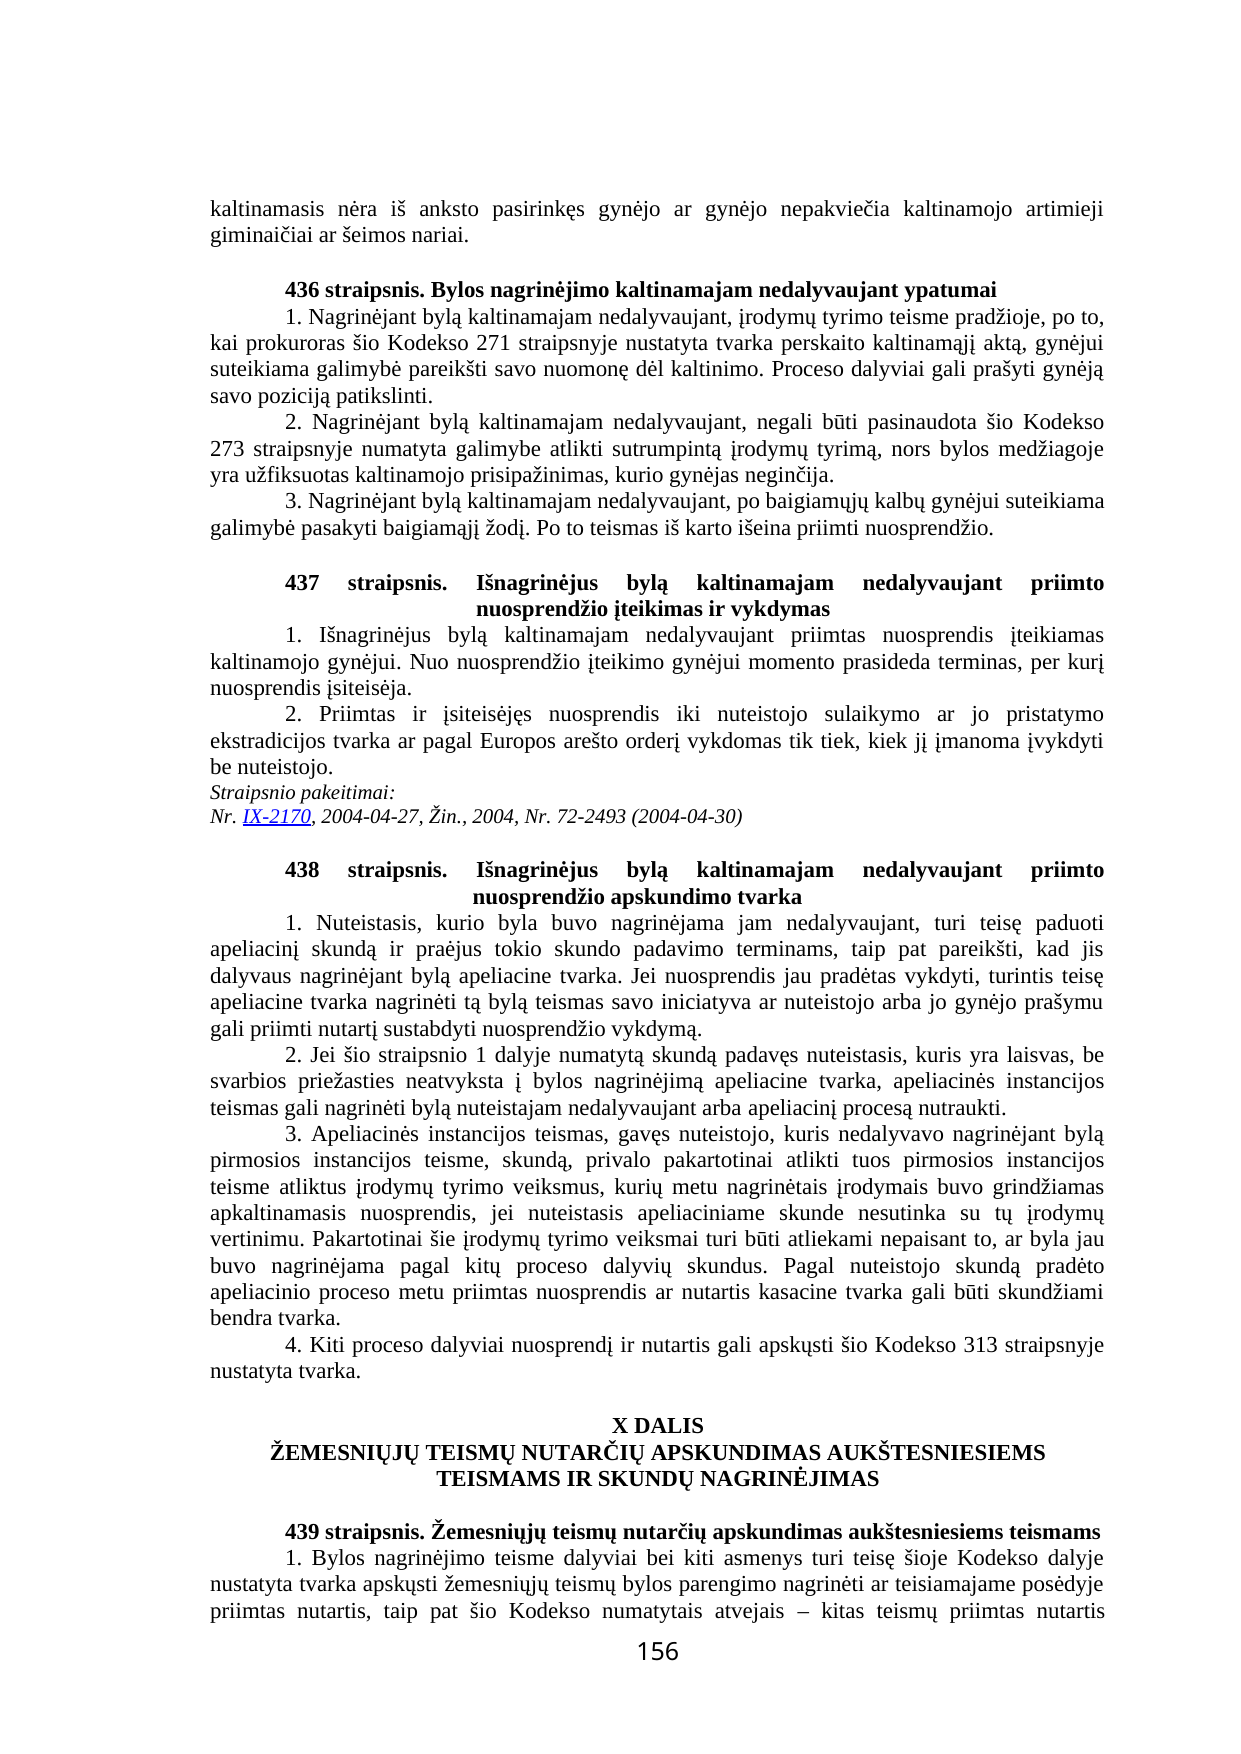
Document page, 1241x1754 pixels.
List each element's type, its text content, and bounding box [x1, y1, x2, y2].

text 2. Nagrinėjant bylą kaltinamajam nedalyvaujant, negali būti pasinaudota šio Kodekso 273 straipsnyje numatyta galimybe atlikti sutrumpintą įrodymų tyrimą, nors bylos medžiagoje yra užfiksuotas kaltinamojo prisipažinimas, kurio gynėjas neginčija. [210, 408, 1106, 487]
text 1. Nuteistasis, kurio byla buvo nagrinėjama jam nedalyvaujant, turi teisę paduoti apeliacinį skundą ir praėjus tokio skundo padavimo terminams, taip pat pareikšti, kad jis dalyvaus nagrinėjant bylą apeliacine tvarka. Jei nuosprendis jau pradėtas vykdyti, turintis teisę apeliacine tvarka nagrinėti tą bylą teismas savo iniciatyva ar nuteistojo arba jo gynėjo prašymu gali priimti nutartį sustabdyti nuosprendžio vykdymą. [210, 909, 1106, 1041]
text Straipsnio pakeitimai: [210, 779, 1106, 804]
text 2. Jei šio straipsnio 1 dalyje numatytą skundą padavęs nuteistasis, kuris yra laisvas, be svarbios priežasties neatvyksta į bylos nagrinėjimą apeliacine tvarka, apeliacinės instancijos teismas gali nagrinėti bylą nuteistajam nedalyvaujant arba apeliacinį procesą nutraukti. [210, 1041, 1106, 1120]
text 1. Bylos nagrinėjimo teisme dalyviai bei kiti asmenys turi teisę šioje Kodekso dalyje nustatyta tvarka apskųsti žemesniųjų teismų bylos parengimo nagrinėti ar teisiamajame posėdyje priimtas nutartis, taip pat šio Kodekso numatytais atvejais – kitas teismų priimtas nutartis [210, 1544, 1106, 1623]
text 1. Išnagrinėjus bylą kaltinamajam nedalyvaujant priimtas nuosprendis įteikiamas kaltinamojo gynėjui. Nuo nuosprendžio įteikimo gynėjui momento prasideda terminas, per kurį nuosprendis įsiteisėja. [210, 621, 1106, 701]
text 4. Kiti proceso dalyviai nuosprendį ir nutartis gali apskųsti šio Kodekso 313 straipsnyje nustatyta tvarka. [210, 1331, 1106, 1383]
text 439 straipsnis. Žemesniųjų teismų nutarčių apskundimas aukštesniesiems teismams [285, 1518, 1106, 1544]
text 3. Apeliacinės instancijos teismas, gavęs nuteistojo, kuris nedalyvavo nagrinėjant bylą pirmosios instancijos teisme, skundą, privalo pakartotinai atlikti tuos pirmosios instancijos teisme atliktus įrodymų tyrimo veiksmus, kurių metu nagrinėtais įrodymais buvo grindžiamas apkaltinamasis nuosprendis, jei nuteistasis apeliaciniame skunde nesutinka su tų įrodymų vertinimu. Pakartotinai šie įrodymų tyrimo veiksmai turi būti atliekami nepaisant to, ar byla jau buvo nagrinėjama pagal kitų proceso dalyvių skundus. Pagal nuteistojo skundą pradėto apeliacinio proceso metu priimtas nuosprendis ar nutartis kasacine tvarka gali būti skundžiami bendra tvarka. [210, 1120, 1106, 1331]
text 436 straipsnis. Bylos nagrinėjimo kaltinamajam nedalyvaujant ypatumai [210, 276, 1106, 303]
text Žemesniųjų teismų nutarčių apskundimas aukštesniesiems teismams ir skundų nagrinėjimas [210, 1439, 1106, 1491]
text 2. Priimtas ir įsiteisėjęs nuosprendis iki nuteistojo sulaikymo ar jo pristatymo ekstradicijos tvarka ar pagal Europos arešto orderį vykdomas tik tiek, kiek jį įmanoma įvykdyti be nuteistojo. [210, 701, 1106, 779]
text kaltinamasis nėra iš anksto pasirinkęs gynėjo ar gynėjo nepakviečia kaltinamojo artimieji giminaičiai ar šeimos nariai. [210, 195, 1106, 248]
text X dalis [210, 1412, 1106, 1439]
text Nr. IX-2170, 2004-04-27, Žin., 2004, Nr. 72-2493 (2004-04-30) [210, 804, 1106, 828]
text 438 straipsnis. Išnagrinėjus bylą kaltinamajam nedalyvaujant priimto nuosprendžio apskundimo tvarka [285, 856, 1106, 909]
text 1. Nagrinėjant bylą kaltinamajam nedalyvaujant, įrodymų tyrimo teisme pradžioje, po to, kai prokuroras šio Kodekso 271 straipsnyje nustatyta tvarka perskaito kaltinamąjį aktą, gynėjui suteikiama galimybė pareikšti savo nuomonę dėl kaltinimo. Proceso dalyviai gali prašyti gynėją savo poziciją patikslinti. [210, 303, 1106, 408]
text 3. Nagrinėjant bylą kaltinamajam nedalyvaujant, po baigiamųjų kalbų gynėjui suteikiama galimybė pasakyti baigiamąjį žodį. Po to teismas iš karto išeina priimti nuosprendžio. [210, 487, 1106, 540]
text 437 straipsnis. Išnagrinėjus bylą kaltinamajam nedalyvaujant priimto nuosprendžio įteikimas ir vykdymas [285, 569, 1106, 621]
